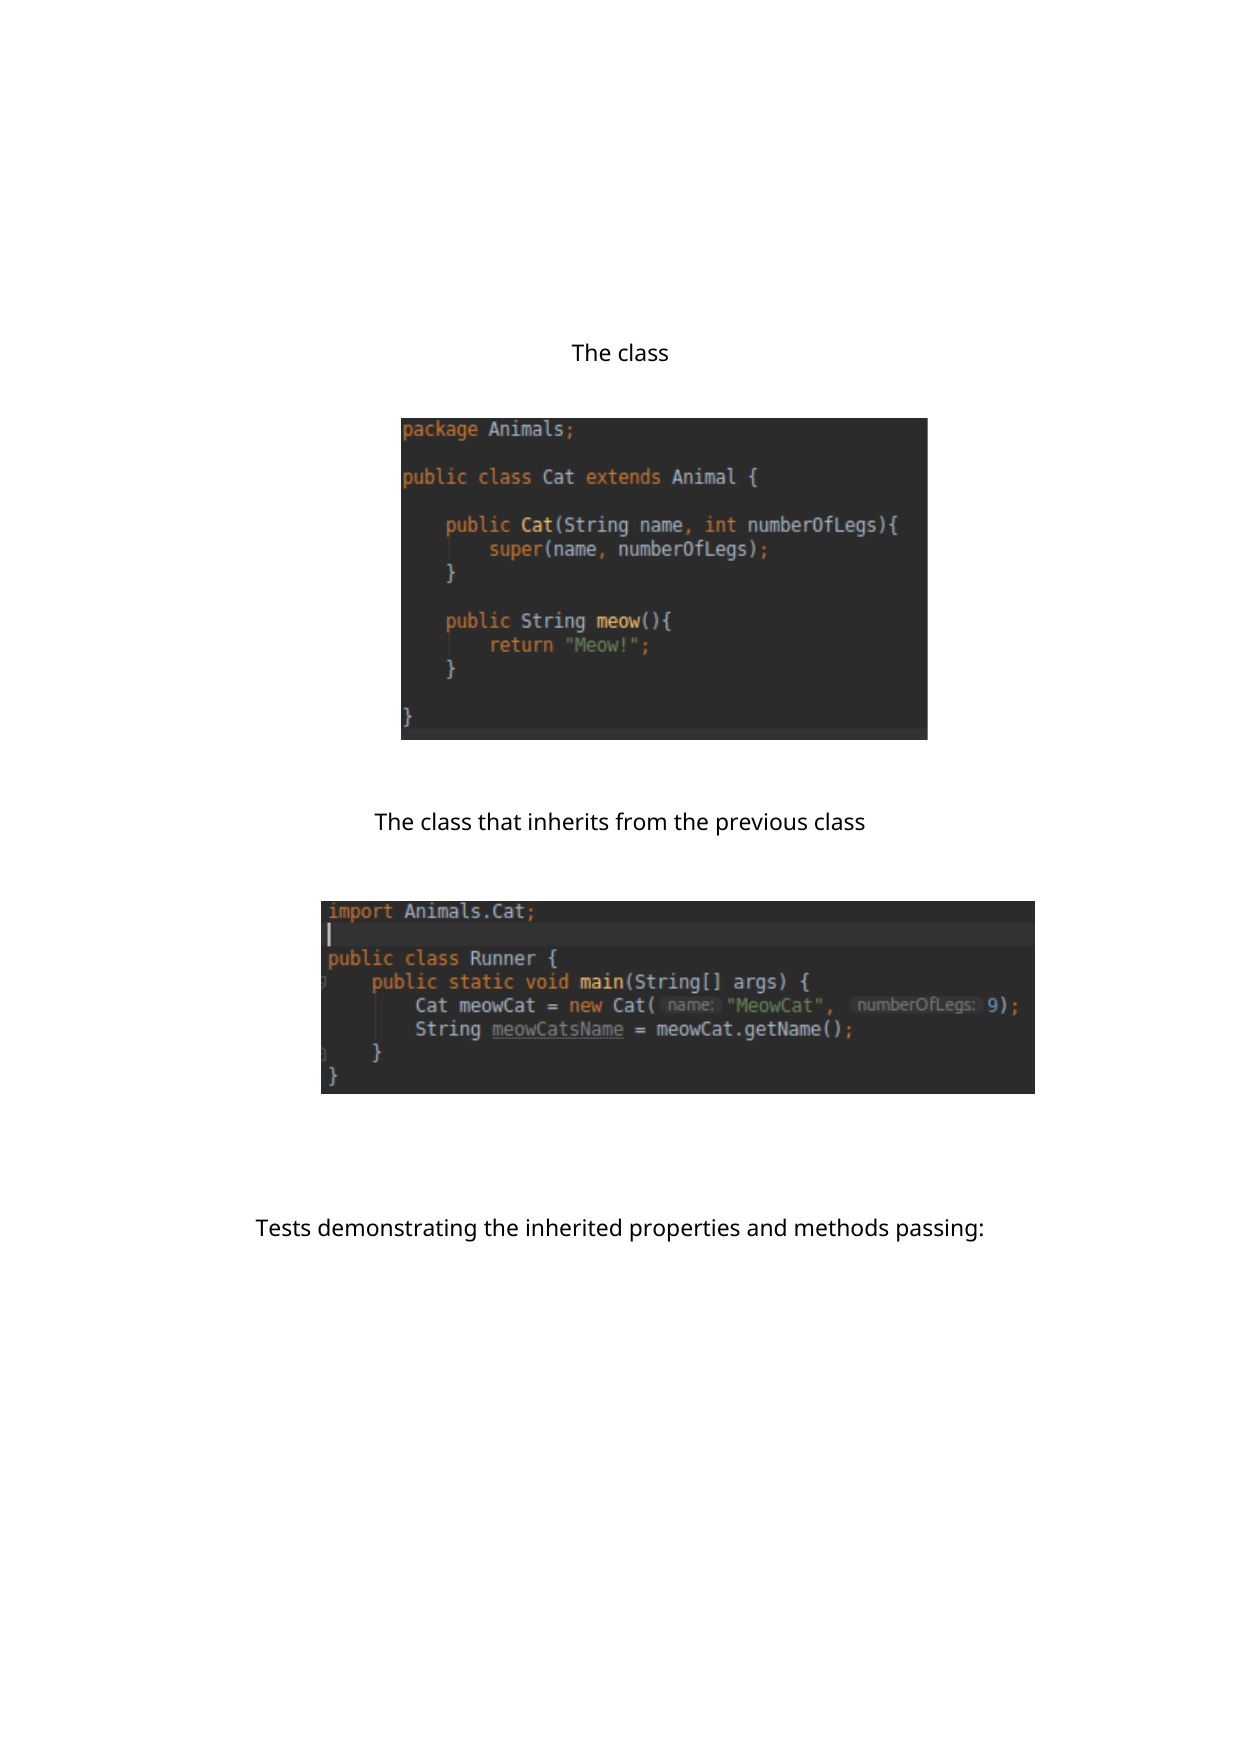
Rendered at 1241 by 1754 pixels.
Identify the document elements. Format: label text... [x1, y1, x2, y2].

picture [321, 901, 1035, 1094]
text The class that inherits from the previous class [118, 806, 1122, 837]
text The class [118, 337, 1122, 368]
text Tests demonstrating the inherited properties and methods passing: [118, 1212, 1122, 1243]
picture [401, 418, 928, 740]
